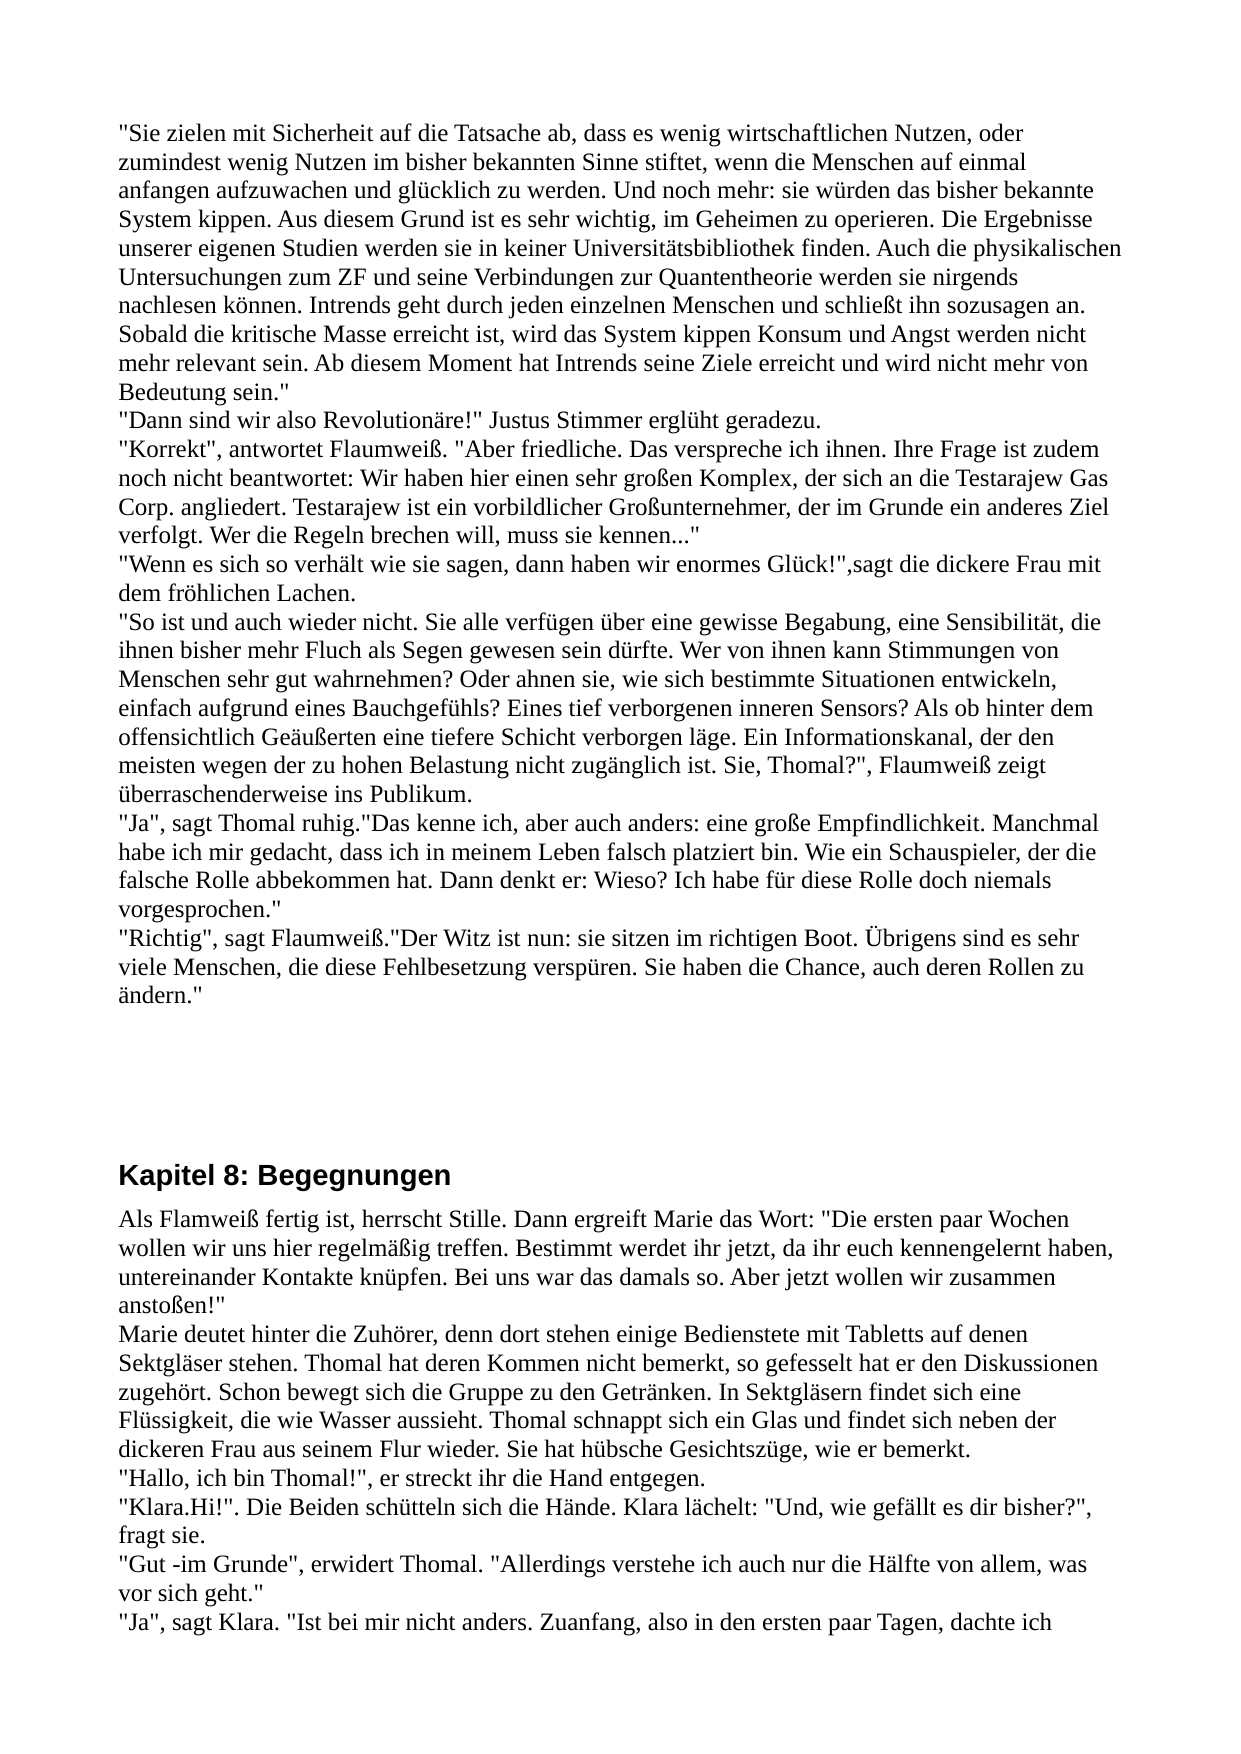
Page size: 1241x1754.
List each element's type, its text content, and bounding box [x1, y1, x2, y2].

text "So ist und auch wieder nicht. Sie alle verfügen über eine gewisse Begabung, eine Sensibilität, die ihnen bisher mehr Fluch als Segen gewesen sein dürfte. Wer von ihnen kann Stimmungen von Menschen sehr gut wahrnehmen? Oder ahnen sie, wie sich bestimmte Situationen entwickeln, einfach aufgrund eines Bauchgefühls? Eines tief verborgenen inneren Sensors? Als ob hinter dem offensichtlich Geäußerten eine tiefere Schicht verborgen läge. Ein Informationskanal, der den meisten wegen der zu hohen Belastung nicht zugänglich ist. Sie, Thomal?", Flaumweiß zeigt überraschenderweise ins Publikum. [118, 607, 1122, 808]
text "Klara.Hi!". Die Beiden schütteln sich die Hände. Klara lächelt: "Und, wie gefällt es dir bisher?", fragt sie. [118, 1492, 1122, 1549]
text "Wenn es sich so verhält wie sie sagen, dann haben wir enormes Glück!",sagt die dickere Frau mit dem fröhlichen Lachen. [118, 549, 1122, 607]
text "Sie zielen mit Sicherheit auf die Tatsache ab, dass es wenig wirtschaftlichen Nutzen, oder zumindest wenig Nutzen im bisher bekannten Sinne stiftet, wenn die Menschen auf einmal anfangen aufzuwachen und glücklich zu werden. Und noch mehr: sie würden das bisher bekannte System kippen. Aus diesem Grund ist es sehr wichtig, im Geheimen zu operieren. Die Ergebnisse unserer eigenen Studien werden sie in keiner Universitätsbibliothek finden. Auch die physikalischen Untersuchungen zum ZF und seine Verbindungen zur Quantentheorie werden sie nirgends nachlesen können. Intrends geht durch jeden einzelnen Menschen und schließt ihn sozusagen an. Sobald die kritische Masse erreicht ist, wird das System kippen Konsum und Angst werden nicht mehr relevant sein. Ab diesem Moment hat Intrends seine Ziele erreicht und wird nicht mehr von Bedeutung sein." [118, 118, 1122, 406]
text Marie deutet hinter die Zuhörer, denn dort stehen einige Bedienstete mit Tabletts auf denen Sektgläser stehen. Thomal hat deren Kommen nicht bemerkt, so gefesselt hat er den Diskussionen zugehört. Schon bewegt sich die Gruppe zu den Getränken. In Sektgläsern findet sich eine Flüssigkeit, die wie Wasser aussieht. Thomal schnappt sich ein Glas und findet sich neben der dickeren Frau aus seinem Flur wieder. Sie hat hübsche Gesichtszüge, wie er bemerkt. [118, 1319, 1122, 1463]
text "Korrekt", antwortet Flaumweiß. "Aber friedliche. Das verspreche ich ihnen. Ihre Frage ist zudem noch nicht beantwortet: Wir haben hier einen sehr großen Komplex, der sich an die Testarajew Gas Corp. angliedert. Testarajew ist ein vorbildlicher Großunternehmer, der im Grunde ein anderes Ziel verfolgt. Wer die Regeln brechen will, muss sie kennen..." [118, 434, 1122, 549]
text "Dann sind wir also Revolutionäre!" Justus Stimmer erglüht geradezu. [118, 406, 1122, 434]
text "Ja", sagt Klara. "Ist bei mir nicht anders. Zuanfang, also in den ersten paar Tagen, dachte ich [118, 1607, 1122, 1635]
subtitle Kapitel 8: Begegnungen [118, 1158, 1122, 1192]
text "Hallo, ich bin Thomal!", er streckt ihr die Hand entgegen. [118, 1463, 1122, 1492]
text "Gut -im Grunde", erwidert Thomal. "Allerdings verstehe ich auch nur die Hälfte von allem, was vor sich geht." [118, 1549, 1122, 1607]
text "Ja", sagt Thomal ruhig."Das kenne ich, aber auch anders: eine große Empfindlichkeit. Manchmal habe ich mir gedacht, dass ich in meinem Leben falsch platziert bin. Wie ein Schauspieler, der die falsche Rolle abbekommen hat. Dann denkt er: Wieso? Ich habe für diese Rolle doch niemals vorgesprochen." [118, 808, 1122, 923]
text Als Flamweiß fertig ist, herrscht Stille. Dann ergreift Marie das Wort: "Die ersten paar Wochen wollen wir uns hier regelmäßig treffen. Bestimmt werdet ihr jetzt, da ihr euch kennengelernt haben, untereinander Kontakte knüpfen. Bei uns war das damals so. Aber jetzt wollen wir zusammen anstoßen!" [118, 1204, 1122, 1319]
text "Richtig", sagt Flaumweiß."Der Witz ist nun: sie sitzen im richtigen Boot. Übrigens sind es sehr viele Menschen, die diese Fehlbesetzung verspüren. Sie haben die Chance, auch deren Rollen zu ändern." [118, 923, 1122, 1009]
